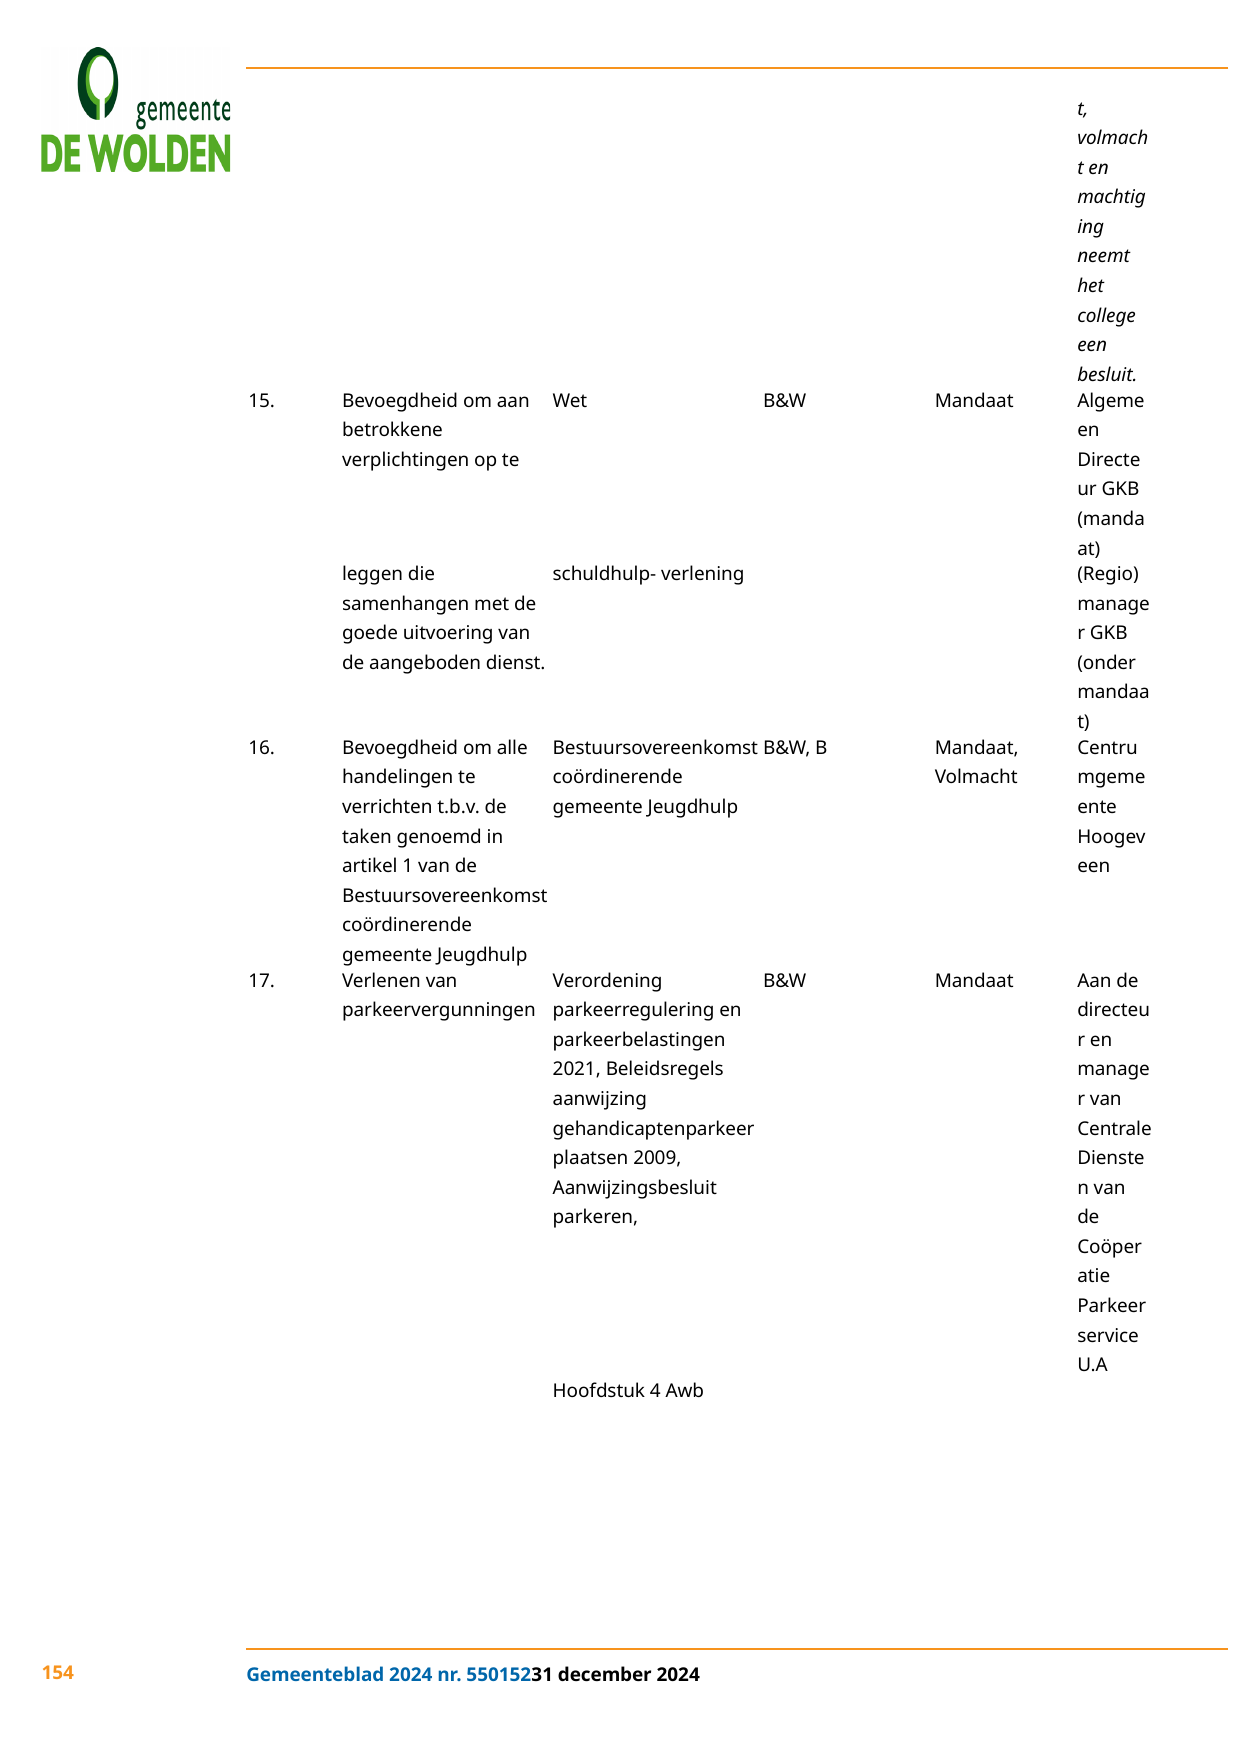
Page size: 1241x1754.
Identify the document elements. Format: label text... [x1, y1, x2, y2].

table_cell [763, 1377, 934, 1403]
table_cell schuldhulp- verlening [553, 560, 763, 734]
table_cell Mandaat [935, 967, 1077, 1377]
table_cell Aan de directeur en manager van Centrale Diensten van de Coöperatie Parkeerservice U.A [1077, 967, 1152, 1377]
table_cell 17. [248, 967, 342, 1377]
table_cell [248, 95, 342, 387]
table_cell [935, 95, 1077, 387]
table_cell [553, 95, 763, 387]
table_cell B&W [763, 967, 934, 1377]
table_cell Centrumgemeente Hoogeveen [1077, 734, 1152, 967]
table_cell 16. [248, 734, 342, 967]
table_cell leggen die samenhangen met de goede uitvoering van de aangeboden dienst. [342, 560, 552, 734]
table_cell Bevoegdheid om alle handelingen te verrichten t.b.v. de taken genoemd in artikel 1 van de Bestuursovereenkomst coördinerende gemeente Jeugdhulp [342, 734, 552, 967]
table_cell [935, 1377, 1077, 1403]
table_cell [248, 560, 342, 734]
table_cell Bevoegdheid om aan betrokkene verplichtingen op te [342, 387, 552, 560]
table_cell Wet [553, 387, 763, 560]
table_cell Verordening parkeerregulering en parkeerbelastingen 2021, Beleidsregels aanwijzing gehandicaptenparkeerplaatsen 2009, Aanwijzingsbesluit parkeren, [553, 967, 763, 1377]
table_cell (Regio)manager GKB (ondermandaat) [1077, 560, 1152, 734]
table_cell [342, 95, 552, 387]
table_cell B&W, B [763, 734, 934, 967]
table_cell [248, 1377, 342, 1403]
table_cell B&W [763, 387, 934, 560]
table_cell [342, 1377, 552, 1403]
picture [41, 47, 231, 172]
table_cell [935, 560, 1077, 734]
table_cell [763, 95, 934, 387]
table_cell 15. [248, 387, 342, 560]
table_cell Hoofdstuk 4 Awb [553, 1377, 763, 1403]
table_cell Bestuursovereenkomst coördinerende gemeente Jeugdhulp [553, 734, 763, 967]
table_cell Mandaat, Volmacht [935, 734, 1077, 967]
table_cell [763, 560, 934, 734]
table_cell [1077, 1377, 1152, 1403]
table_cell Verlenen van parkeervergunningen [342, 967, 552, 1377]
table_cell Algemeen Directeur GKB (mandaat) [1077, 387, 1152, 560]
table_cell Mandaat [935, 387, 1077, 560]
table_cell t, volmacht en machtiging neemt het college een besluit. [1077, 95, 1152, 387]
